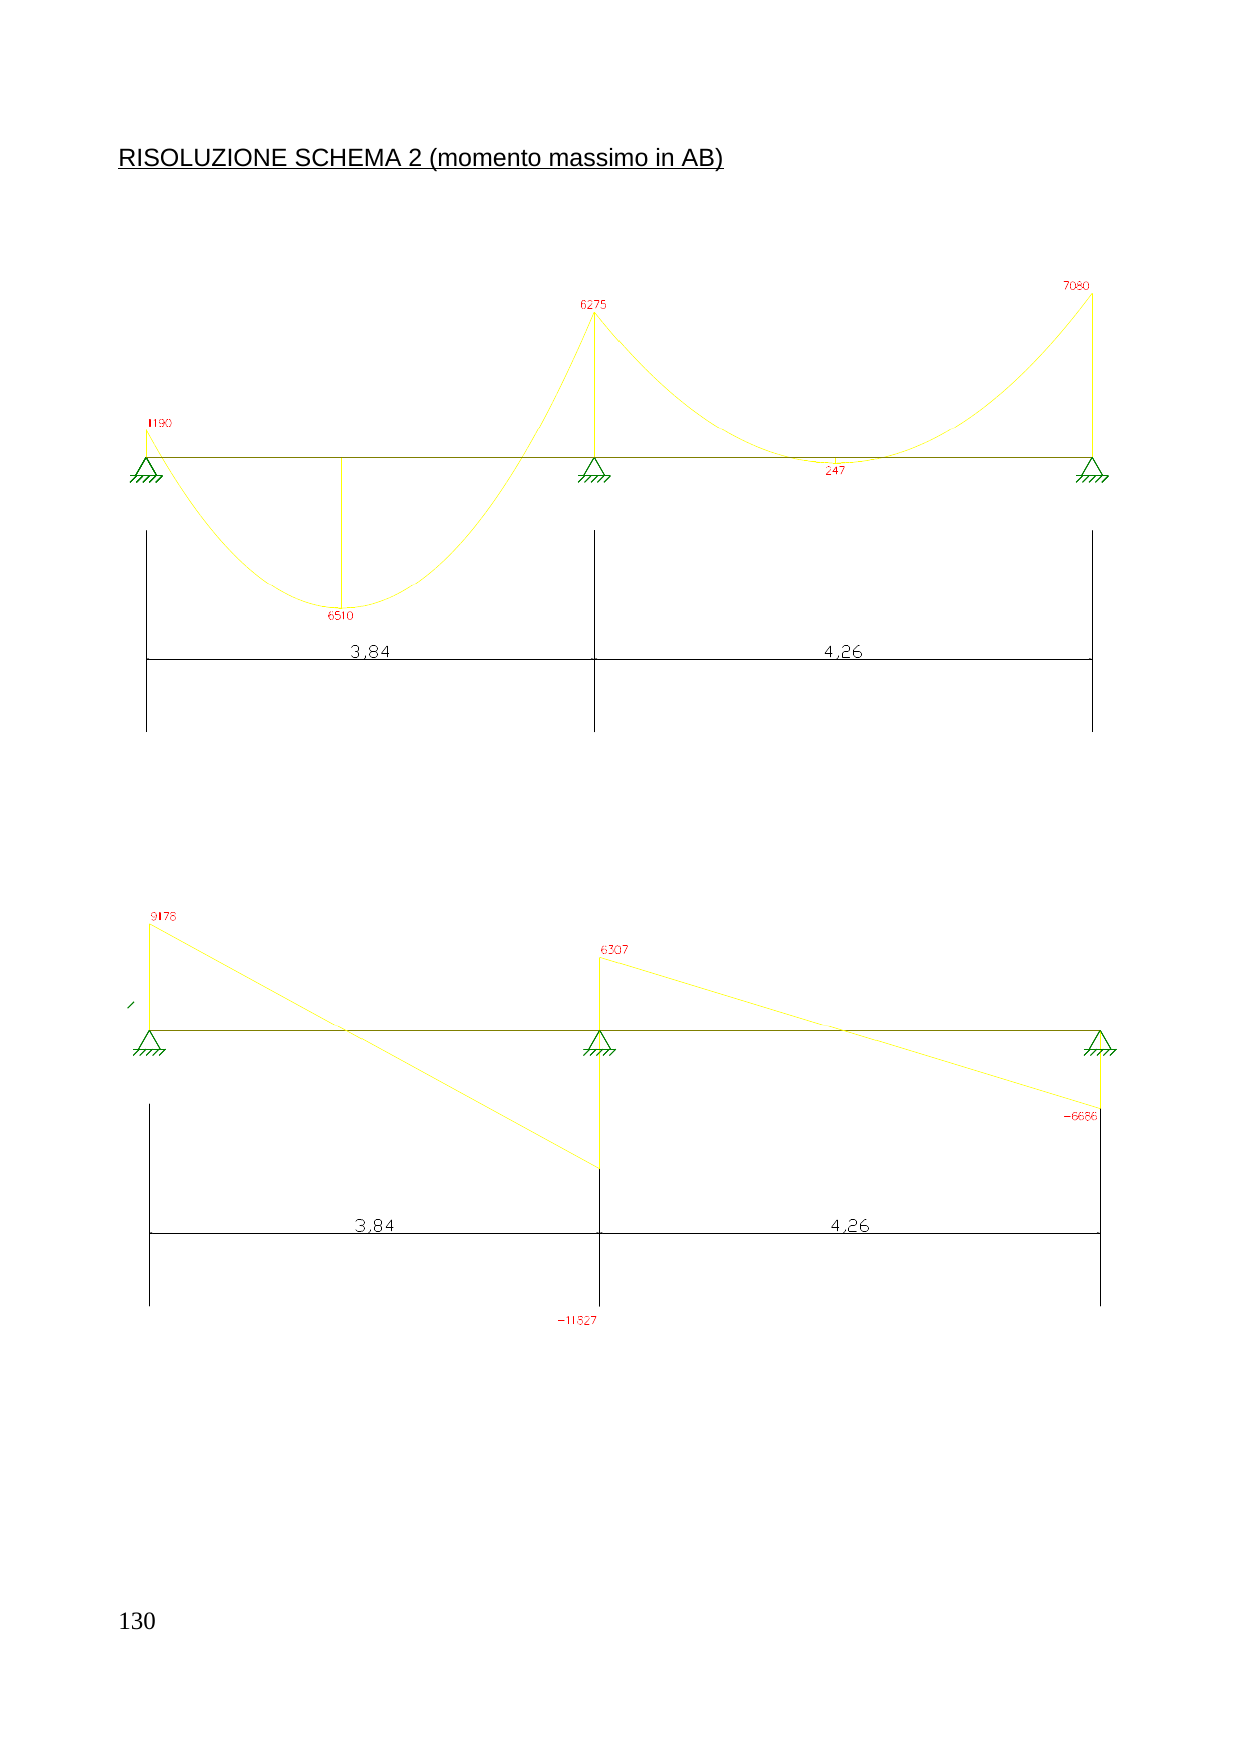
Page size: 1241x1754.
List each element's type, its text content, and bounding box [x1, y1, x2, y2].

subtitle RISOLUZIONE SCHEMA 2 (momento massimo in AB) [118, 143, 1122, 172]
